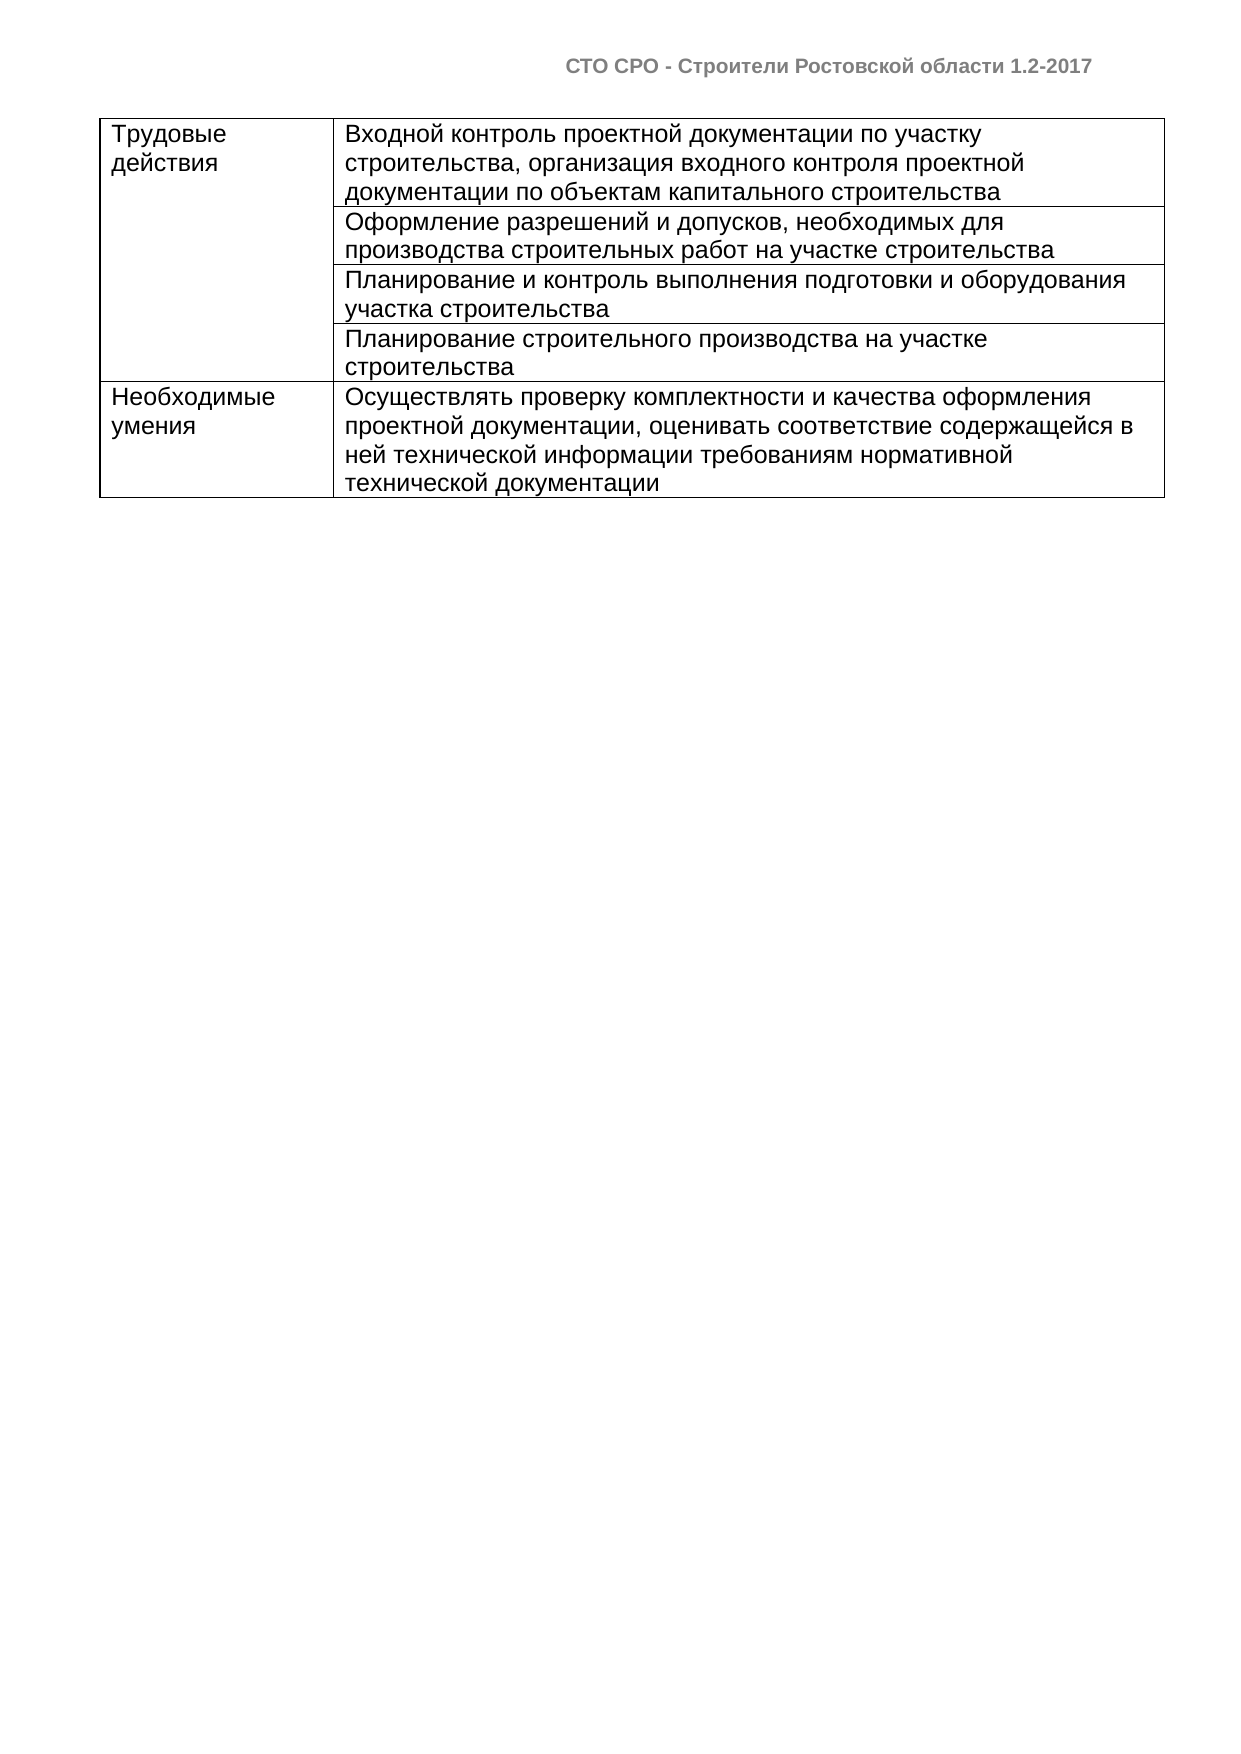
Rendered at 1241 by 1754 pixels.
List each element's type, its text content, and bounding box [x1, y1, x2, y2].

table_header Входной контроль проектной документации по участку строительства, организация входного контроля проектной документации по объектам капитального строительства [334, 119, 1164, 206]
table_cell Оформление разрешений и допусков, необходимых для производства строительных работ на участке строительства [334, 207, 1164, 264]
table_cell Необходимые умения [101, 382, 333, 497]
table_header Трудовые действия [101, 119, 333, 381]
table_cell Планирование и контроль выполнения подготовки и оборудования участка строительства [334, 265, 1164, 323]
table_cell Планирование строительного производства на участке строительства [334, 324, 1164, 381]
table_cell Осуществлять проверку комплектности и качества оформления проектной документации, оценивать соответствие содержащейся в ней технической информации требованиям нормативной технической документации [334, 382, 1164, 497]
